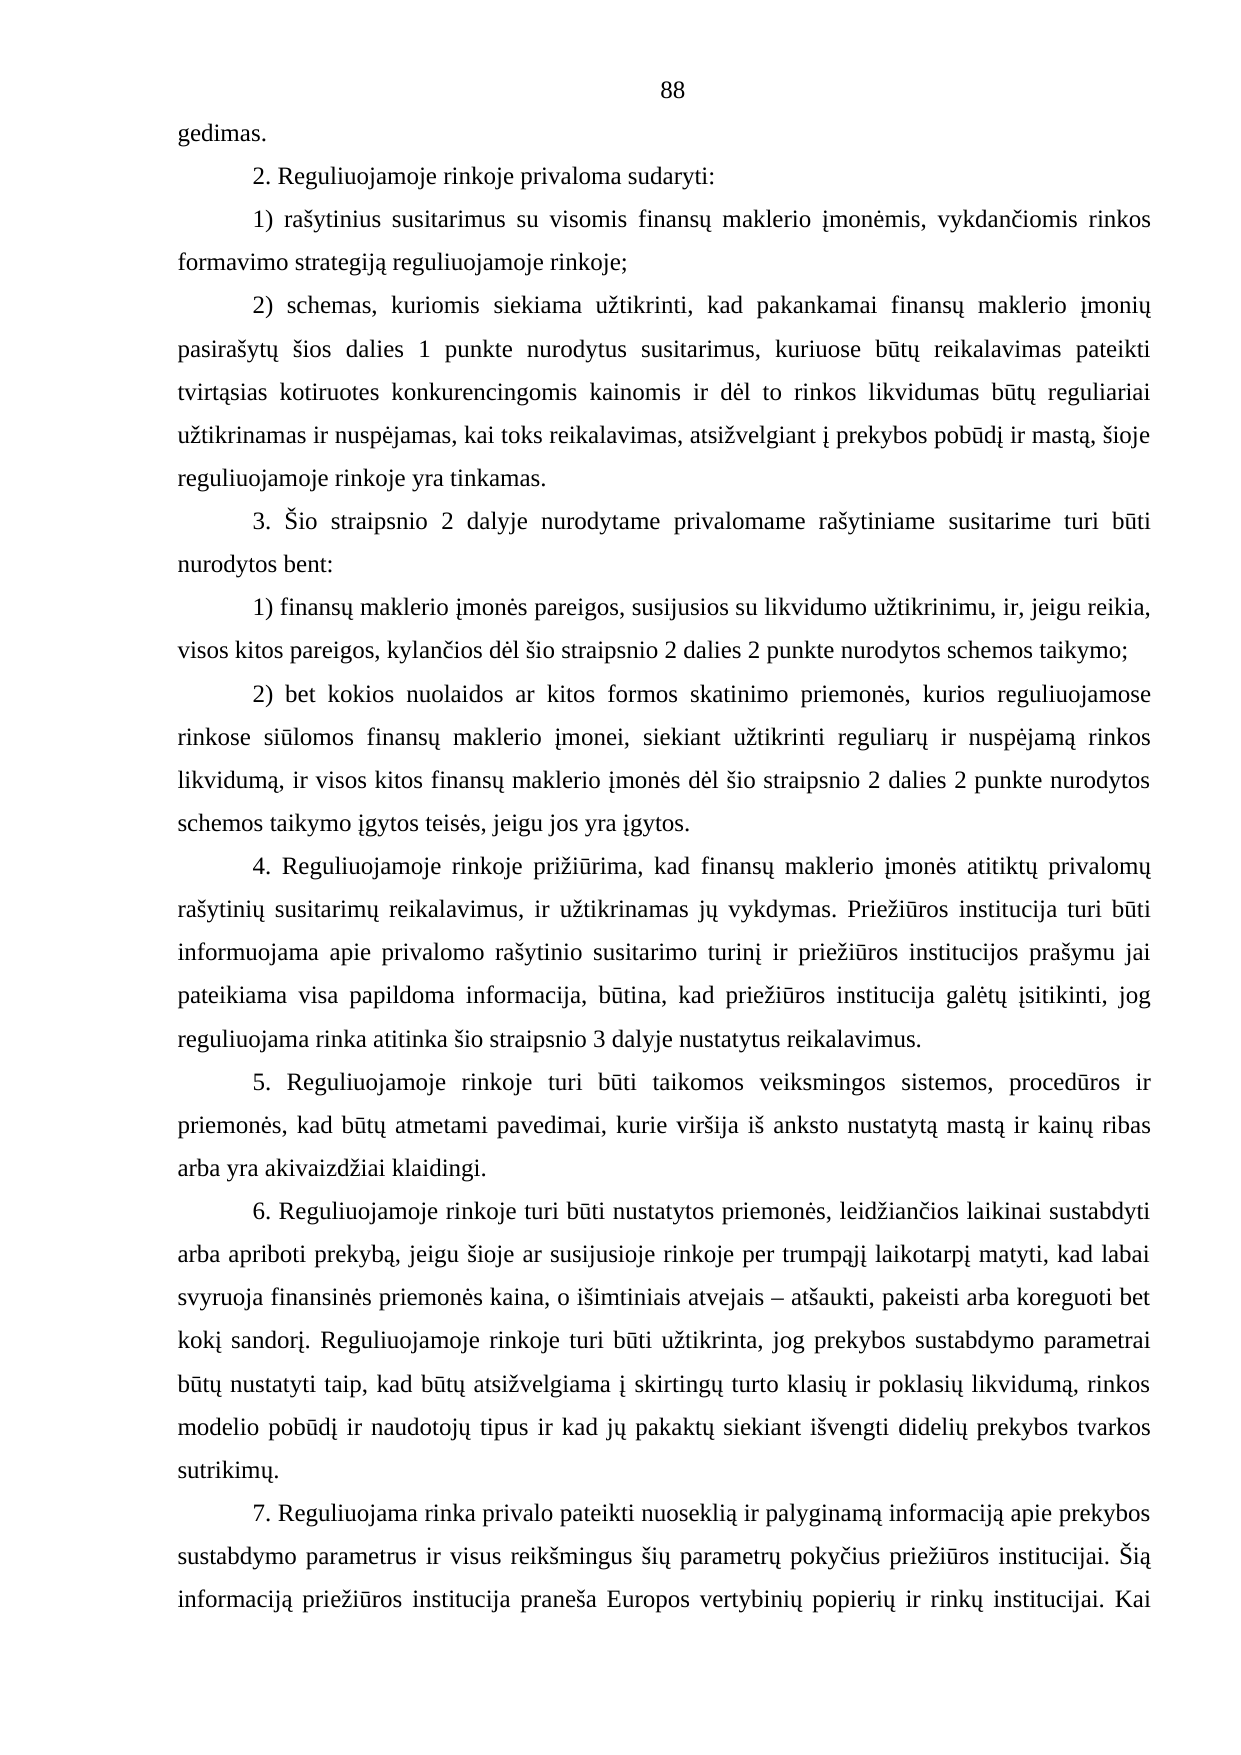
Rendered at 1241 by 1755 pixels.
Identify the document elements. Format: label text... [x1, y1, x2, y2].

text 2) schemas, kuriomis siekiama užtikrinti, kad pakankamai finansų maklerio įmonių pasirašytų šios dalies 1 punkte nurodytus susitarimus, kuriuose būtų reikalavimas pateikti tvirtąsias kotiruotes konkurencingomis kainomis ir dėl to rinkos likvidumas būtų reguliariai užtikrinamas ir nuspėjamas, kai toks reikalavimas, atsižvelgiant į prekybos pobūdį ir mastą, šioje reguliuojamoje rinkoje yra tinkamas. [177, 291, 1152, 492]
text gedimas. [177, 118, 1152, 147]
text 4. Reguliuojamoje rinkoje prižiūrima, kad finansų maklerio įmonės atitiktų privalomų rašytinių susitarimų reikalavimus, ir užtikrinamas jų vykdymas. Priežiūros institucija turi būti informuojama apie privalomo rašytinio susitarimo turinį ir priežiūros institucijos prašymu jai pateikiama visa papildoma informacija, būtina, kad priežiūros institucija galėtų įsitikinti, jog reguliuojama rinka atitinka šio straipsnio 3 dalyje nustatytus reikalavimus. [177, 851, 1152, 1052]
text 1) rašytinius susitarimus su visomis finansų maklerio įmonėmis, vykdančiomis rinkos formavimo strategiją reguliuojamoje rinkoje; [177, 204, 1152, 276]
text 2) bet kokios nuolaidos ar kitos formos skatinimo priemonės, kurios reguliuojamose rinkose siūlomos finansų maklerio įmonei, siekiant užtikrinti reguliarų ir nuspėjamą rinkos likvidumą, ir visos kitos finansų maklerio įmonės dėl šio straipsnio 2 dalies 2 punkte nurodytos schemos taikymo įgytos teisės, jeigu jos yra įgytos. [177, 679, 1152, 837]
text 2. Reguliuojamoje rinkoje privaloma sudaryti: [177, 161, 1152, 190]
text 6. Reguliuojamoje rinkoje turi būti nustatytos priemonės, leidžiančios laikinai sustabdyti arba apriboti prekybą, jeigu šioje ar susijusioje rinkoje per trumpąjį laikotarpį matyti, kad labai svyruoja finansinės priemonės kaina, o išimtiniais atvejais – atšaukti, pakeisti arba koreguoti bet kokį sandorį. Reguliuojamoje rinkoje turi būti užtikrinta, jog prekybos sustabdymo parametrai būtų nustatyti taip, kad būtų atsižvelgiama į skirtingų turto klasių ir poklasių likvidumą, rinkos modelio pobūdį ir naudotojų tipus ir kad jų pakaktų siekiant išvengti didelių prekybos tvarkos sutrikimų. [177, 1196, 1152, 1484]
text 1) finansų maklerio įmonės pareigos, susijusios su likvidumo užtikrinimu, ir, jeigu reikia, visos kitos pareigos, kylančios dėl šio straipsnio 2 dalies 2 punkte nurodytos schemos taikymo; [177, 592, 1152, 664]
text 7. Reguliuojama rinka privalo pateikti nuoseklią ir palyginamą informaciją apie prekybos sustabdymo parametrus ir visus reikšmingus šių parametrų pokyčius priežiūros institucijai. Šią informaciją priežiūros institucija praneša Europos vertybinių popierių ir rinkų institucijai. Kai [177, 1498, 1152, 1613]
text 3. Šio straipsnio 2 dalyje nurodytame privalomame rašytiniame susitarime turi būti nurodytos bent: [177, 506, 1152, 578]
text 5. Reguliuojamoje rinkoje turi būti taikomos veiksmingos sistemos, procedūros ir priemonės, kad būtų atmetami pavedimai, kurie viršija iš anksto nustatytą mastą ir kainų ribas arba yra akivaizdžiai klaidingi. [177, 1067, 1152, 1182]
